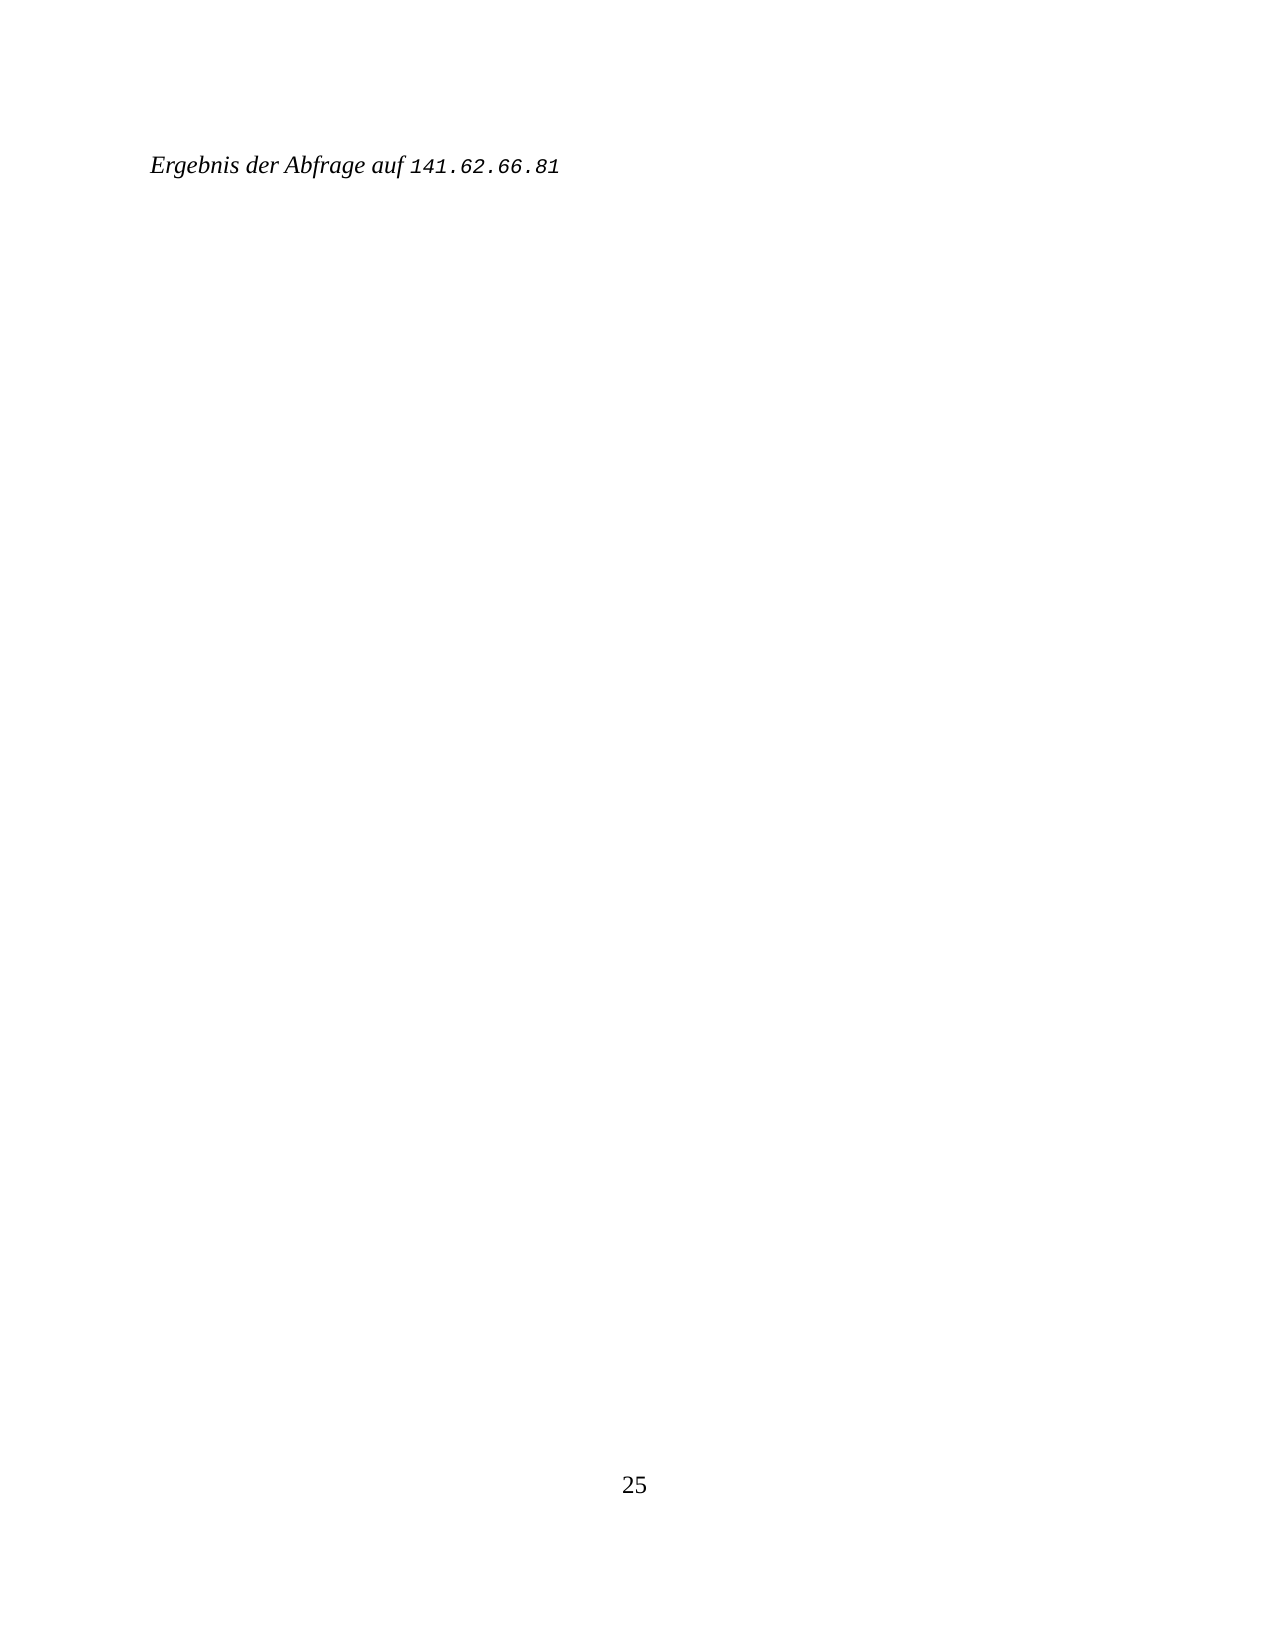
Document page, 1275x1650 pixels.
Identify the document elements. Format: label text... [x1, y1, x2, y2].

text Ergebnis der Abfrage auf 141.62.66.81 [150, 150, 1125, 179]
